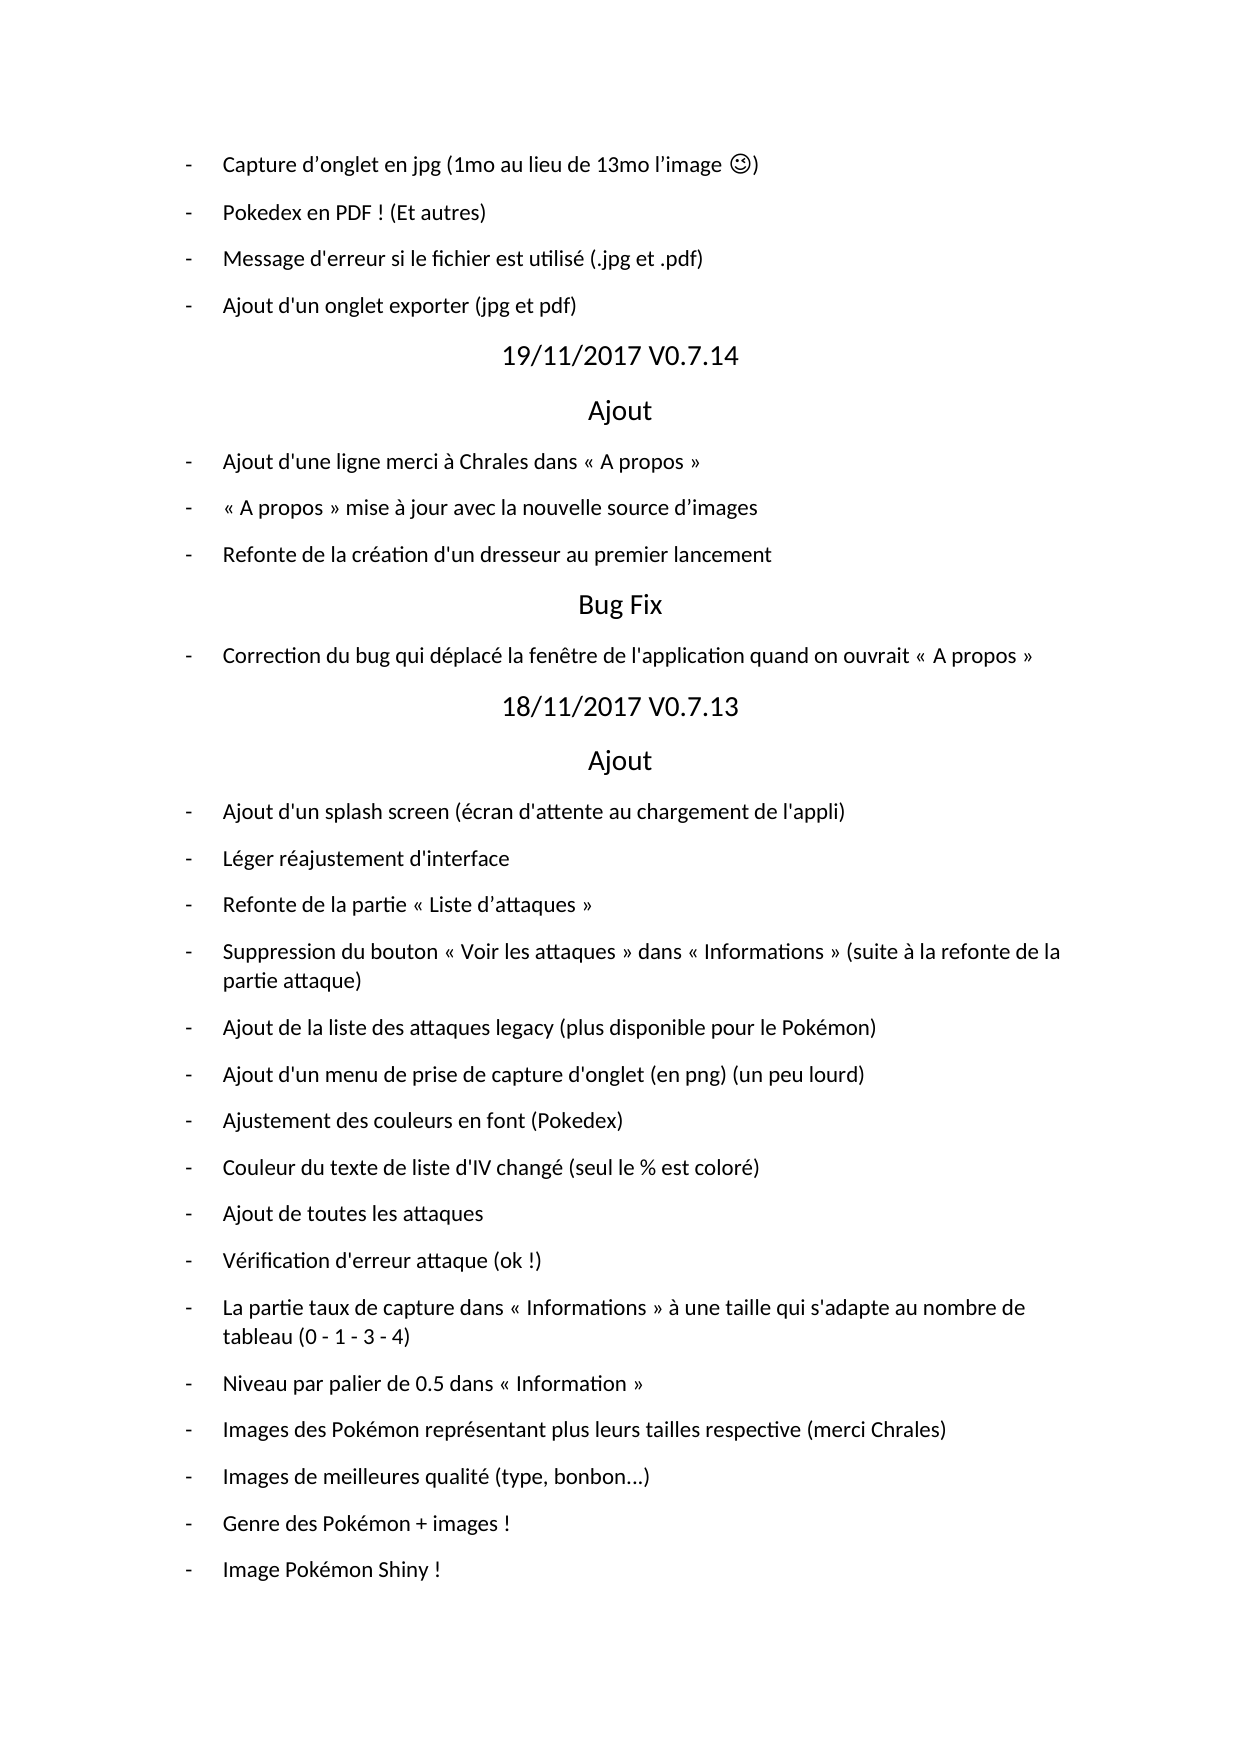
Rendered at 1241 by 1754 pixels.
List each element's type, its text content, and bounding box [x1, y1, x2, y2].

list Correction du bug qui déplacé la fenêtre de l'application quand on ouvrait « A propos » [185, 641, 1093, 669]
list Niveau par palier de 0.5 dans « Information » [185, 1369, 1093, 1397]
list Ajout d'un onglet exporter (jpg et pdf) [185, 291, 1093, 319]
list Suppression du bouton « Voir les attaques » dans « Informations » (suite à la refonte de la partie attaque) [185, 937, 1093, 995]
text 19/11/2017 V0.7.14 [148, 337, 1093, 373]
list Ajout de toutes les attaques [185, 1199, 1093, 1227]
text Ajout [148, 392, 1093, 428]
list Ajout d'un menu de prise de capture d'onglet (en png) (un peu lourd) [185, 1060, 1093, 1088]
list Ajout de la liste des attaques legacy (plus disponible pour le Pokémon) [185, 1013, 1093, 1041]
text Bug Fix [148, 586, 1093, 622]
list Refonte de la création d'un dresseur au premier lancement [185, 540, 1093, 568]
list « A propos » mise à jour avec la nouvelle source d’images [185, 493, 1093, 521]
list Message d'erreur si le fichier est utilisé (.jpg et .pdf) [185, 244, 1093, 272]
list Vérification d'erreur attaque (ok !) [185, 1246, 1093, 1274]
list Capture d’onglet en jpg (1mo au lieu de 13mo l’image 😉) [185, 148, 1093, 179]
list Ajustement des couleurs en font (Pokedex) [185, 1106, 1093, 1134]
list Images des Pokémon représentant plus leurs tailles respective (merci Chrales) [185, 1416, 1093, 1444]
list Images de meilleures qualité (type, bonbon...) [185, 1462, 1093, 1490]
list Ajout d'une ligne merci à Chrales dans « A propos » [185, 447, 1093, 475]
text 18/11/2017 V0.7.13 [148, 688, 1093, 723]
list Ajout d'un splash screen (écran d'attente au chargement de l'appli) [185, 797, 1093, 825]
list Refonte de la partie « Liste d’attaques » [185, 890, 1093, 918]
list Genre des Pokémon + images ! [185, 1509, 1093, 1537]
list Image Pokémon Shiny ! [185, 1555, 1093, 1583]
list Pokedex en PDF ! (Et autres) [185, 198, 1093, 226]
list La partie taux de capture dans « Informations » à une taille qui s'adapte au nombre de tableau (0 - 1 - 3 - 4) [185, 1293, 1093, 1351]
text Ajout [148, 742, 1093, 778]
list Couleur du texte de liste d'IV changé (seul le % est coloré) [185, 1153, 1093, 1181]
list Léger réajustement d'interface [185, 844, 1093, 872]
